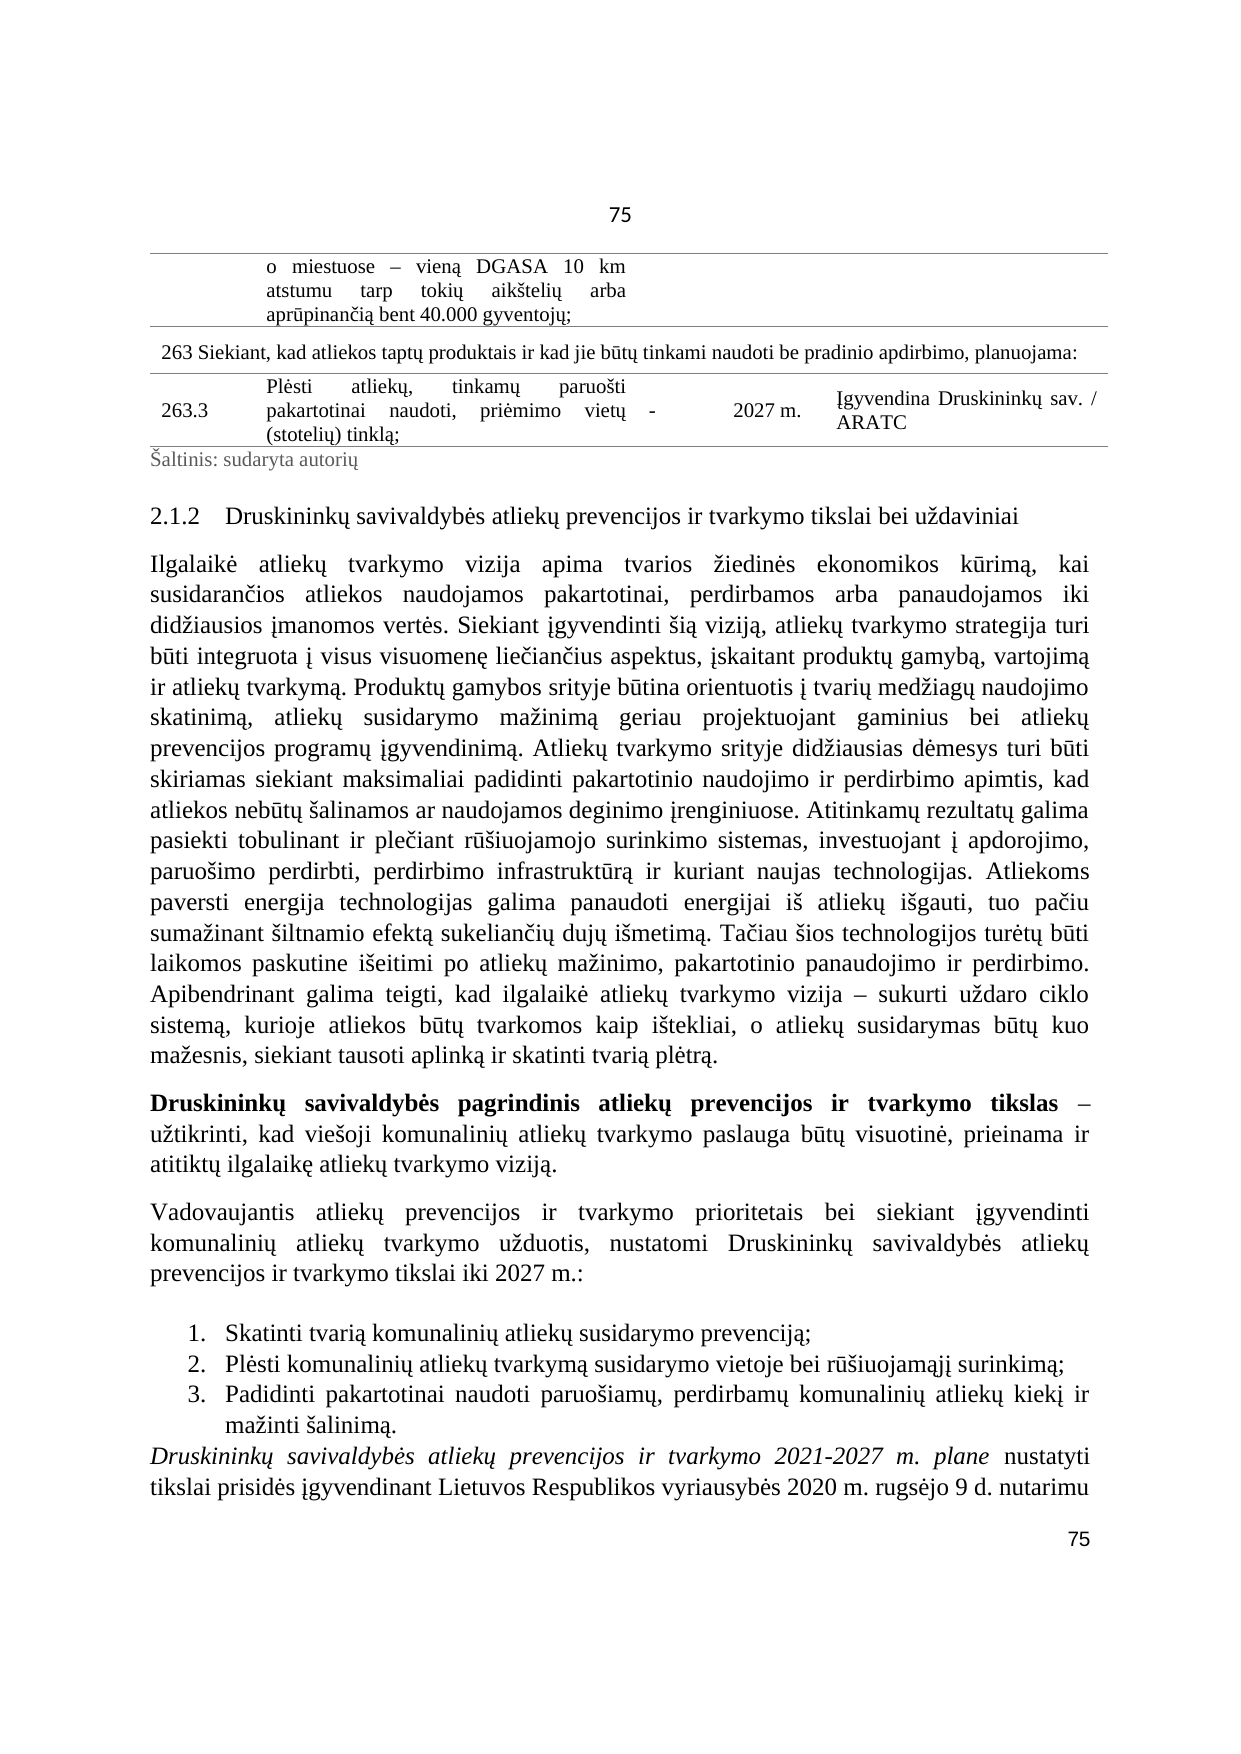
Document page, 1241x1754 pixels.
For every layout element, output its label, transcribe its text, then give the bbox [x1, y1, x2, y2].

table_cell [825, 254, 1108, 326]
table_cell 263.3 [150, 374, 255, 446]
text Druskininkų savivaldybės atliekų prevencijos ir tvarkymo 2021-2027 m. plane nustatyti tikslai prisidės įgyvendinant Lietuvos Respublikos vyriausybės 2020 m. rugsėjo 9 d. nutarimu [150, 1441, 1090, 1500]
text Šaltinis: sudaryta autorių [150, 447, 1090, 471]
text Vadovaujantis atliekų prevencijos ir tvarkymo prioritetais bei siekiant įgyvendinti komunalinių atliekų tvarkymo užduotis, nustatomi Druskininkų savivaldybės atliekų prevencijos ir tvarkymo tikslai iki 2027 m.: [150, 1197, 1090, 1287]
table_cell 2027 m. [722, 374, 825, 446]
table_cell [722, 254, 825, 326]
table_cell o miestuose – vieną DGASA 10 km atstumu tarp tokių aikštelių arba aprūpinančią bent 40.000 gyventojų; [255, 254, 637, 326]
table_cell [150, 254, 255, 326]
table_cell - [638, 254, 722, 326]
text 2. Plėsti komunalinių atliekų tvarkymą susidarymo vietoje bei rūšiuojamąjį surinkimą; [187, 1349, 1090, 1377]
table_cell 263 Siekiant, kad atliekos taptų produktais ir kad jie būtų tinkami naudoti be pradinio apdirbimo, planuojama: [150, 327, 1108, 373]
table_cell Įgyvendina Druskininkų sav. / ARATC [825, 374, 1108, 446]
text Druskininkų savivaldybės pagrindinis atliekų prevencijos ir tvarkymo tikslas – užtikrinti, kad viešoji komunalinių atliekų tvarkymo paslauga būtų visuotinė, prieinama ir atitiktų ilgalaikę atliekų tvarkymo viziją. [150, 1088, 1090, 1178]
text 1. Skatinti tvarią komunalinių atliekų susidarymo prevenciją; [187, 1318, 1090, 1347]
table_cell - [638, 374, 722, 446]
subtitle 2.1.2 Druskininkų savivaldybės atliekų prevencijos ir tvarkymo tikslai bei uždaviniai [150, 501, 1090, 530]
text Ilgalaikė atliekų tvarkymo vizija apima tvarios žiedinės ekonomikos kūrimą, kai susidarančios atliekos naudojamos pakartotinai, perdirbamos arba panaudojamos iki didžiausios įmanomos vertės. Siekiant įgyvendinti šią viziją, atliekų tvarkymo strategija turi būti integruota į visus visuomenę liečiančius aspektus, įskaitant produktų gamybą, vartojimą ir atliekų tvarkymą. Produktų gamybos srityje būtina orientuotis į tvarių medžiagų naudojimo skatinimą, atliekų susidarymo mažinimą geriau projektuojant gaminius bei atliekų prevencijos programų įgyvendinimą. Atliekų tvarkymo srityje didžiausias dėmesys turi būti skiriamas siekiant maksimaliai padidinti pakartotinio naudojimo ir perdirbimo apimtis, kad atliekos nebūtų šalinamos ar naudojamos deginimo įrenginiuose. Atitinkamų rezultatų galima pasiekti tobulinant ir plečiant rūšiuojamojo surinkimo sistemas, investuojant į apdorojimo, paruošimo perdirbti, perdirbimo infrastruktūrą ir kuriant naujas technologijas. Atliekoms paversti energija technologijas galima panaudoti energijai iš atliekų išgauti, tuo pačiu sumažinant šiltnamio efektą sukeliančių dujų išmetimą. Tačiau šios technologijos turėtų būti laikomos paskutine išeitimi po atliekų mažinimo, pakartotinio panaudojimo ir perdirbimo. Apibendrinant galima teigti, kad ilgalaikė atliekų tvarkymo vizija – sukurti uždaro ciklo sistemą, kurioje atliekos būtų tvarkomos kaip ištekliai, o atliekų susidarymas būtų kuo mažesnis, siekiant tausoti aplinką ir skatinti tvarią plėtrą. [150, 549, 1090, 1069]
table_cell Plėsti atliekų, tinkamų paruošti pakartotinai naudoti, priėmimo vietų (stotelių) tinklą; [255, 374, 637, 446]
text 3. Padidinti pakartotinai naudoti paruošiamų, perdirbamų komunalinių atliekų kiekį ir mažinti šalinimą. [187, 1379, 1090, 1439]
